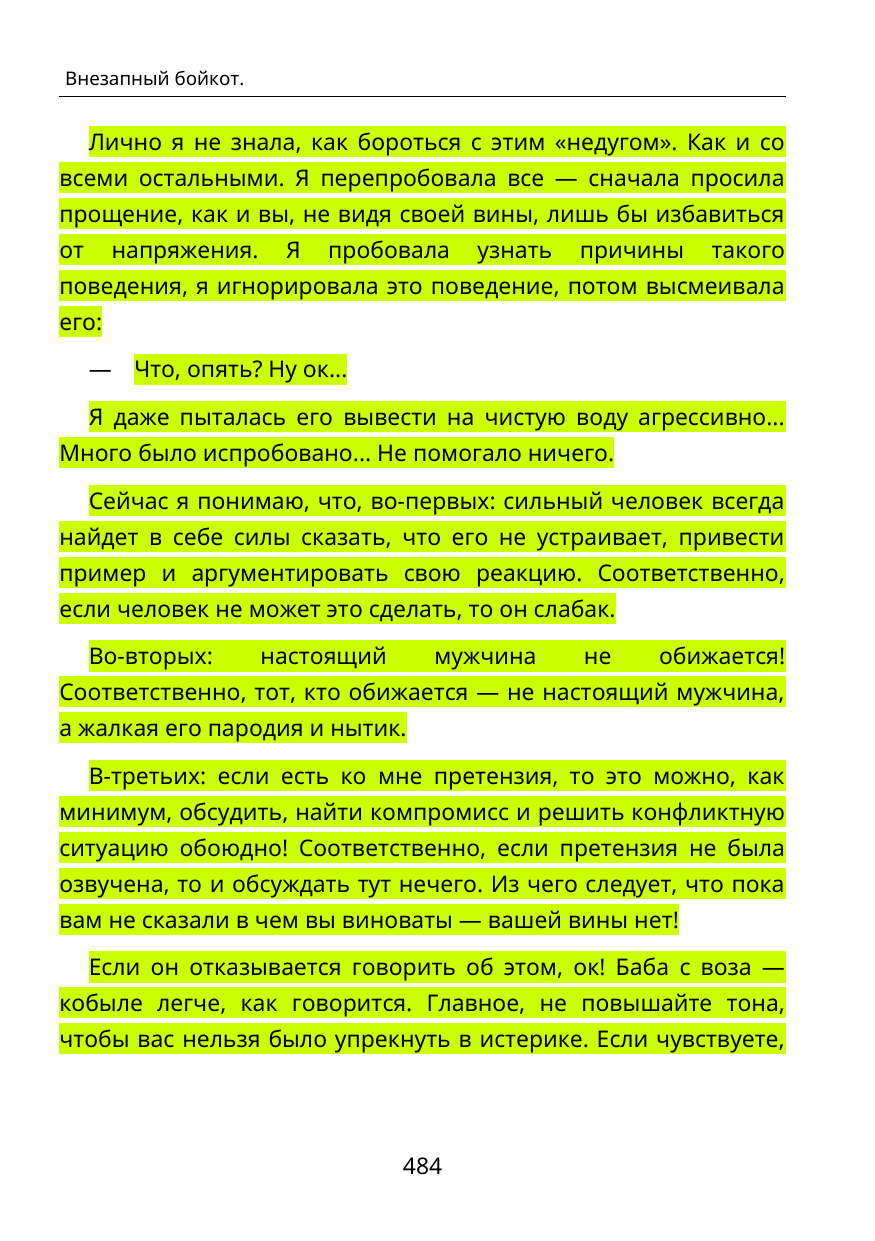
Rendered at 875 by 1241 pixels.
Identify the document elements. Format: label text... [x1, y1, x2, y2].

text В-третьих: если есть ко мне претензия, то это можно, как минимум, обсудить, найти компромисс и решить конфликтную ситуацию обоюдно! Соответственно, если претензия не была озвучена, то и обсуждать тут нечего. Из чего следует, что пока вам не сказали в чем вы виноваты — вашей вины нет! [59, 760, 786, 935]
text Если он отказывается говорить об этом, ок! Баба с воза — кобыле легче, как говорится. Главное, не повышайте тона, чтобы вас нельзя было упрекнуть в истерике. Если чувствуете, [59, 951, 786, 1054]
text Лично я не знала, как бороться с этим «недугом». Как и со всеми остальными. Я перепробовала все — сначала просила прощение, как и вы, не видя своей вины, лишь бы избавиться от напряжения. Я пробовала узнать причины такого поведения, я игнорировала это поведение, потом высмеивала его: [59, 126, 786, 337]
text Я даже пыталась его вывести на чистую воду агрессивно... Много было испробовано... Не помогало ничего. [59, 401, 786, 468]
list Что, опять? Ну ок... [59, 353, 786, 385]
text Во-вторых: настоящий мужчина не обижается! Соответственно, тот, кто обижается — не настоящий мужчина, а жалкая его пародия и нытик. [59, 640, 786, 743]
text Сейчас я понимаю, что, во-первых: сильный человек всегда найдет в себе силы сказать, что его не устраивает, привести пример и аргументировать свою реакцию. Соответственно, если человек не может это сделать, то он слабак. [59, 485, 786, 624]
